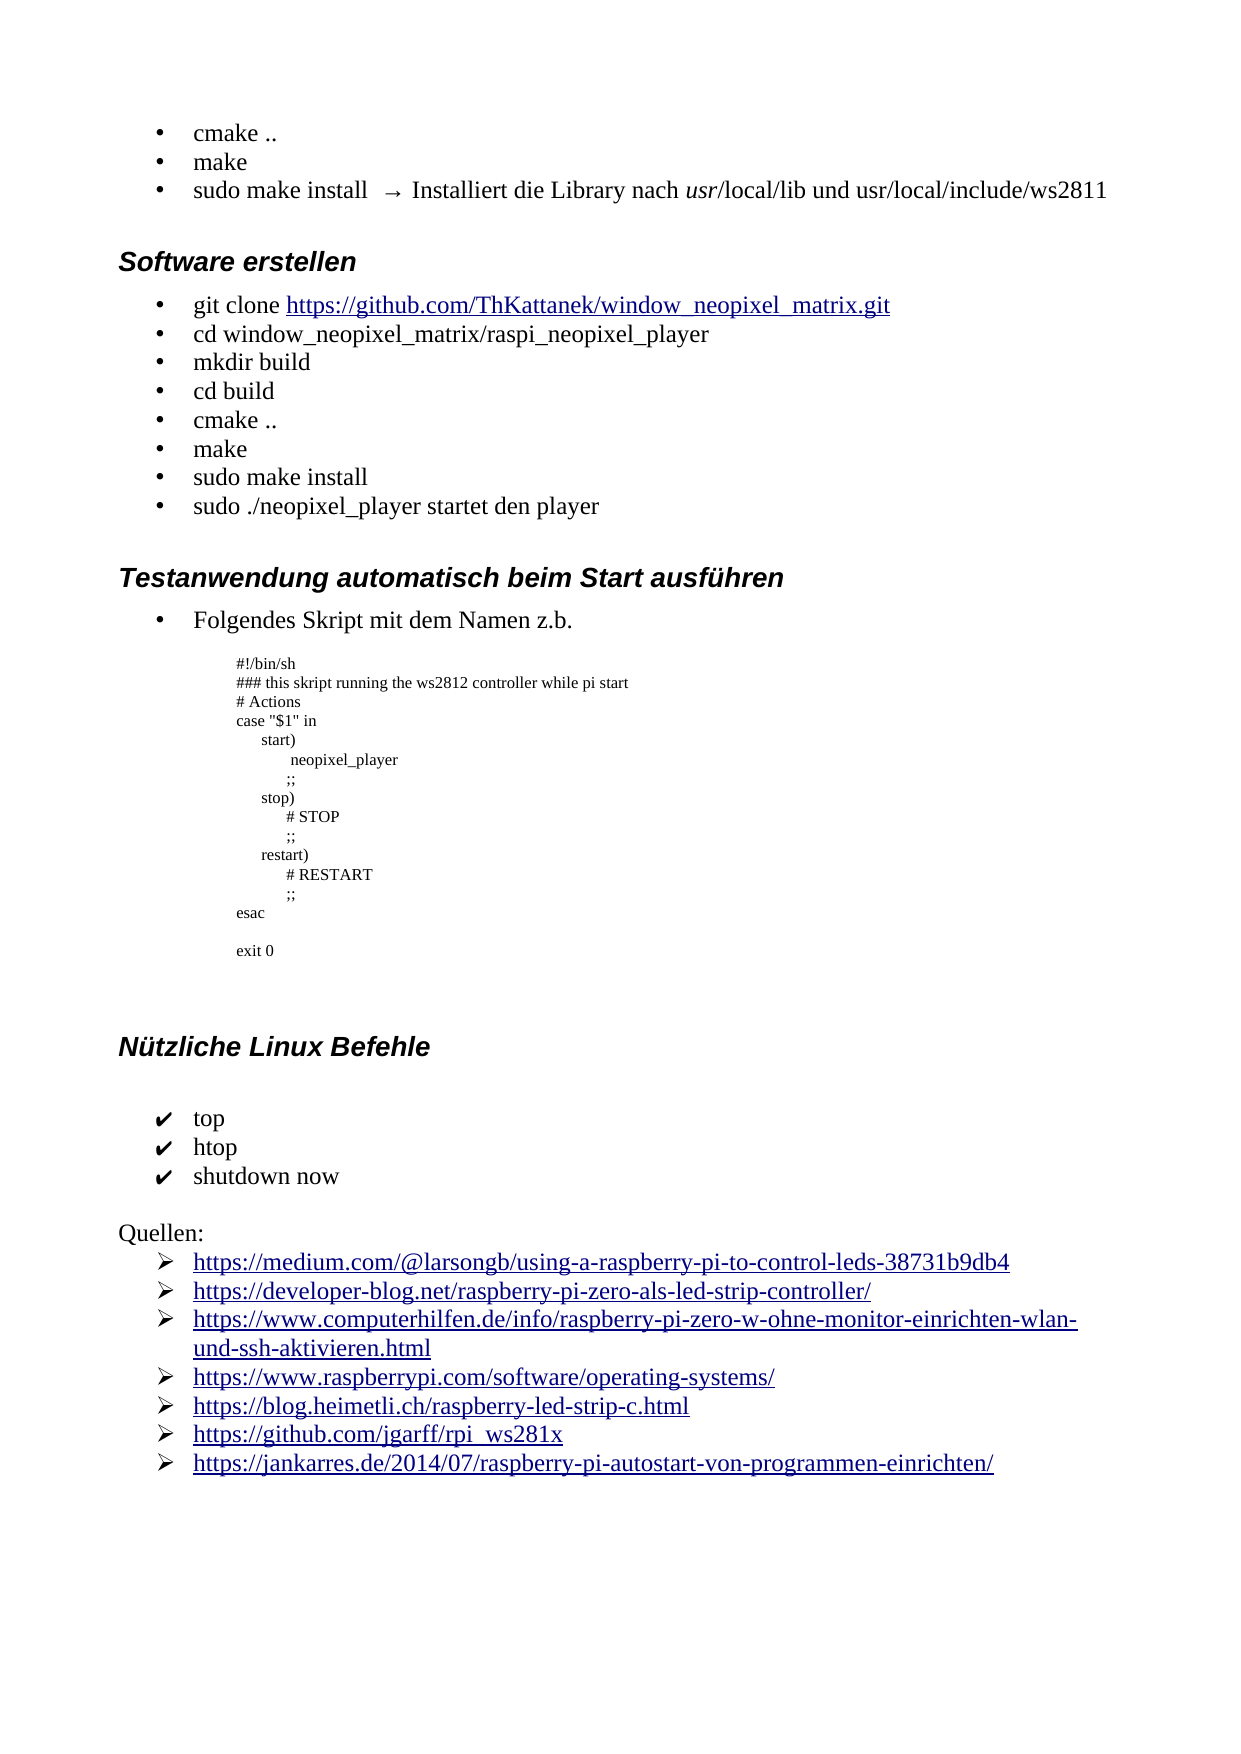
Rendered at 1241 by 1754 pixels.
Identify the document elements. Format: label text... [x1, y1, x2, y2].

text Quellen: [118, 1218, 1122, 1247]
list git clone https://github.com/ThKattanek/window_neopixel_matrix.git [156, 290, 1122, 319]
text # RESTART [118, 864, 1122, 883]
text ### this skript running the ws2812 controller while pi start [118, 673, 1122, 692]
subtitle Nützliche Linux Befehle [118, 1030, 1122, 1062]
list cd build [156, 376, 1122, 405]
list https://www.raspberrypi.com/software/operating-systems/ [156, 1362, 1122, 1391]
list htop [156, 1132, 1122, 1161]
text # Actions [118, 692, 1122, 711]
list sudo make install [156, 462, 1122, 491]
list https://www.computerhilfen.de/info/raspberry-pi-zero-w-ohne-monitor-einrichten-wlan-und-ssh-aktivieren.html [156, 1304, 1122, 1362]
text #!/bin/sh [118, 653, 1122, 673]
list cd window_neopixel_matrix/raspi_neopixel_player [156, 319, 1122, 347]
text ;; [118, 826, 1122, 845]
text restart) [118, 845, 1122, 864]
list mkdir build [156, 347, 1122, 376]
text ;; [118, 768, 1122, 788]
list shutdown now [156, 1161, 1122, 1189]
subtitle Testanwendung automatisch beim Start ausführen [118, 561, 1122, 593]
subtitle Software erstellen [118, 246, 1122, 277]
list Folgendes Skript mit dem Namen z.b. [156, 606, 1122, 634]
text esac [118, 903, 1122, 922]
list https://github.com/jgarff/rpi_ws281x [156, 1419, 1122, 1448]
text stop) [118, 788, 1122, 807]
list https://medium.com/@larsongb/using-a-raspberry-pi-to-control-leds-38731b9db4 [156, 1247, 1122, 1276]
list cmake .. [156, 118, 1122, 147]
list https://jankarres.de/2014/07/raspberry-pi-autostart-von-programmen-einrichten/ [156, 1448, 1122, 1477]
list https://developer-blog.net/raspberry-pi-zero-als-led-strip-controller/ [156, 1276, 1122, 1304]
list sudo ./neopixel_player startet den player [156, 491, 1122, 520]
text neopixel_player [118, 749, 1122, 768]
list top [156, 1103, 1122, 1132]
list sudo make install → Installiert die Library nach usr/local/lib und usr/local/include/ws2811 [156, 176, 1122, 204]
text case "$1" in [118, 711, 1122, 730]
text exit 0 [118, 941, 1122, 989]
text ;; [118, 883, 1122, 903]
list https://blog.heimetli.ch/raspberry-led-strip-c.html [156, 1391, 1122, 1419]
list cmake .. [156, 405, 1122, 434]
list make [156, 147, 1122, 176]
text # STOP [118, 807, 1122, 826]
text start) [118, 730, 1122, 749]
list make [156, 434, 1122, 462]
